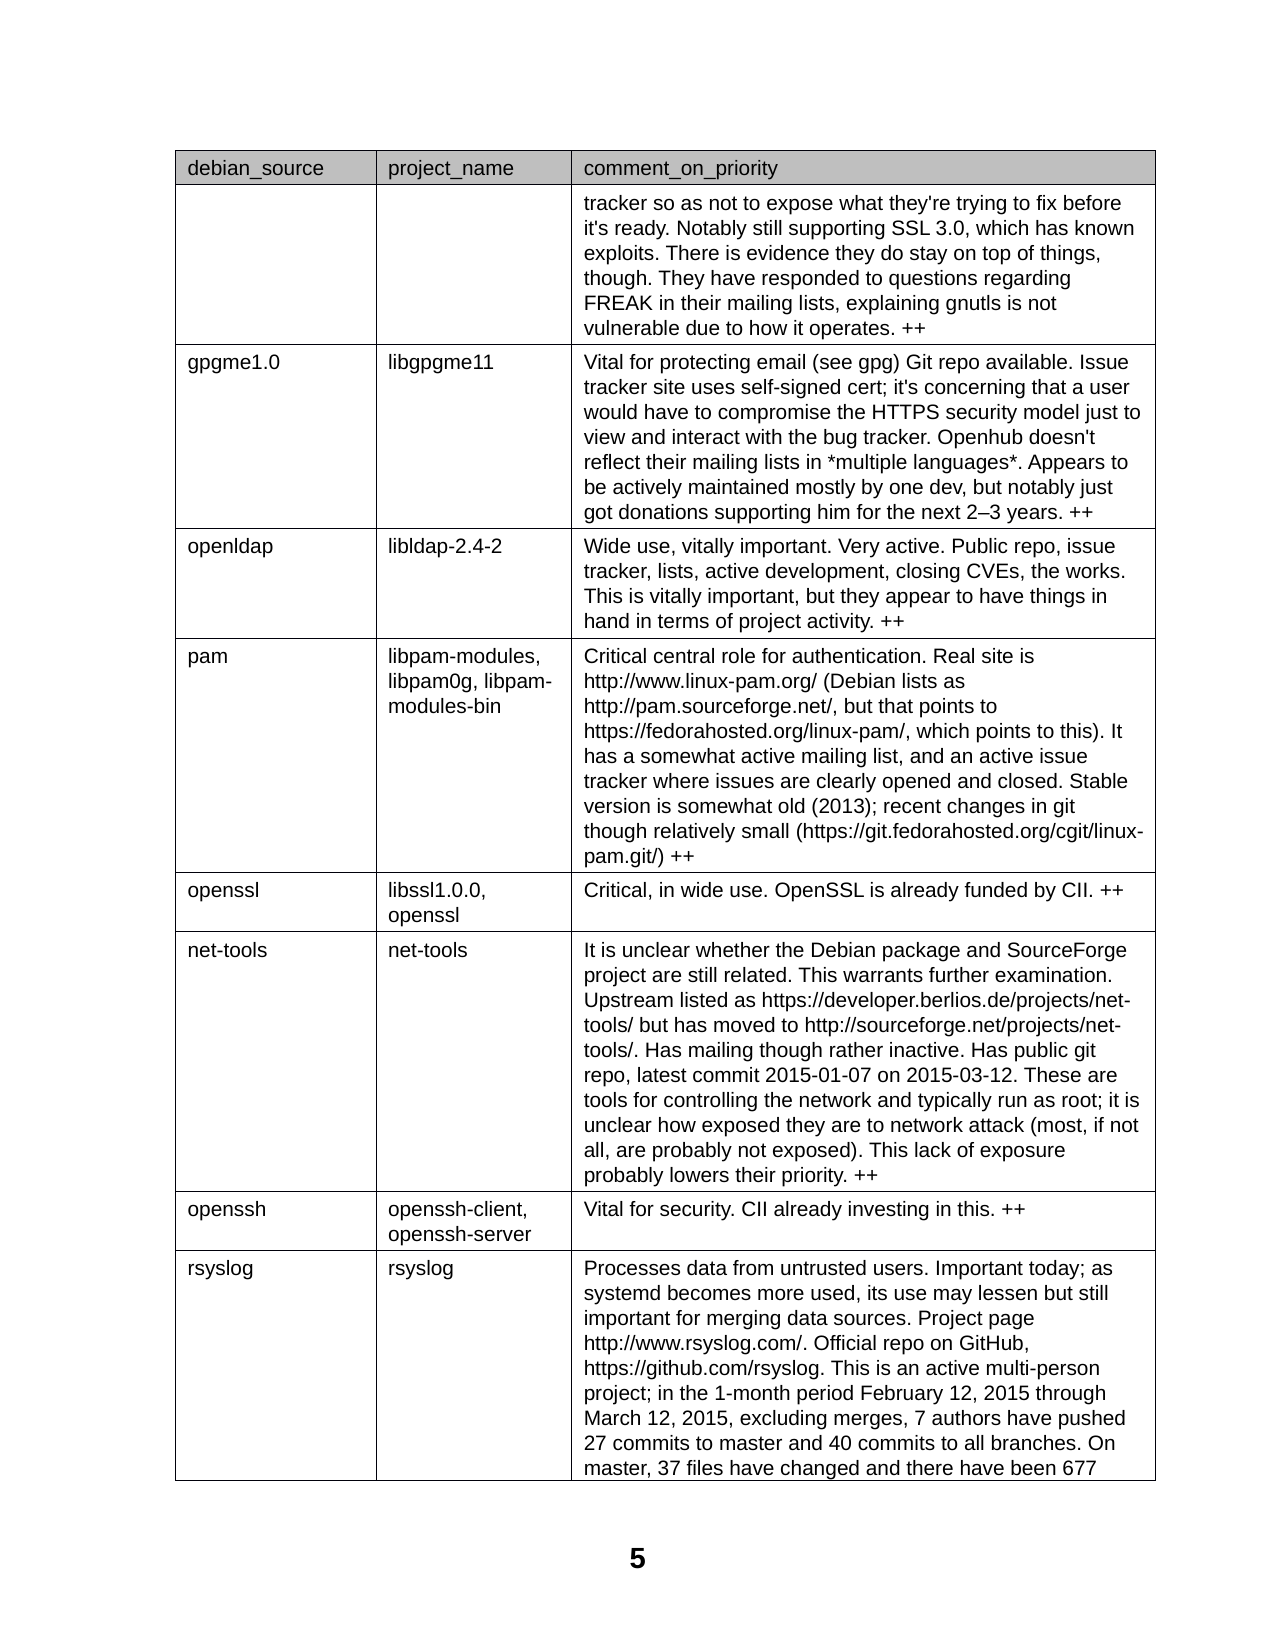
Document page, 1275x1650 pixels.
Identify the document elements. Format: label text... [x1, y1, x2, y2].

table_cell Vital for protecting email (see gpg) Git repo available. Issue tracker site uses self-signed cert; it's concerning that a user would have to compromise the HTTPS security model just to view and interact with the bug tracker. Openhub doesn't reflect their mailing lists in *multiple languages*. Appears to be actively maintained mostly by one dev, but notably just got donations supporting him for the next 2–3 years. ++ [572, 345, 1155, 528]
table_cell [377, 185, 571, 344]
table_header debian_source [176, 151, 376, 184]
table_cell libssl1.0.0, openssl [377, 873, 571, 931]
table_cell openssl [176, 873, 376, 931]
table_cell openssh-client, openssh-server [377, 1192, 571, 1250]
table_cell openldap [176, 529, 376, 637]
table_cell It is unclear whether the Debian package and SourceForge project are still related. This warrants further examination. Upstream listed as https://developer.berlios.de/projects/net-tools/ but has moved to http://sourceforge.net/projects/net-tools/. Has mailing though rather inactive. Has public git repo, latest commit 2015-01-07 on 2015-03-12. These are tools for controlling the network and typically run as root; it is unclear how exposed they are to network attack (most, if not all, are probably not exposed). This lack of exposure probably lowers their priority. ++ [572, 932, 1155, 1191]
table_header comment_on_priority [572, 151, 1155, 184]
table_cell Processes data from untrusted users. Important today; as systemd becomes more used, its use may lessen but still important for merging data sources. Project page http://www.rsyslog.com/. Official repo on GitHub, https://github.com/rsyslog. This is an active multi-person project; in the 1-month period February 12, 2015 through March 12, 2015, excluding merges, 7 authors have pushed 27 commits to master and 40 commits to all branches. On master, 37 files have changed and there have been 677 [572, 1251, 1155, 1480]
table_cell gpgme1.0 [176, 345, 376, 528]
table_cell Vital for security. CII already investing in this. ++ [572, 1192, 1155, 1250]
table_cell net-tools [377, 932, 571, 1191]
table_cell pam [176, 639, 376, 872]
table_cell tracker so as not to expose what they're trying to fix before it's ready. Notably still supporting SSL 3.0, which has known exploits. There is evidence they do stay on top of things, though. They have responded to questions regarding FREAK in their mailing lists, explaining gnutls is not vulnerable due to how it operates. ++ [572, 185, 1155, 344]
table_cell rsyslog [377, 1251, 571, 1480]
table_cell libldap-2.4-2 [377, 529, 571, 637]
table_cell rsyslog [176, 1251, 376, 1480]
table_cell Critical central role for authentication. Real site is http://www.linux-pam.org/ (Debian lists as http://pam.sourceforge.net/, but that points to https://fedorahosted.org/linux-pam/, which points to this). It has a somewhat active mailing list, and an active issue tracker where issues are clearly opened and closed. Stable version is somewhat old (2013); recent changes in git though relatively small (https://git.fedorahosted.org/cgit/linux-pam.git/) ++ [572, 639, 1155, 872]
table_cell libpam-modules, libpam0g, libpam-modules-bin [377, 639, 571, 872]
table_cell openssh [176, 1192, 376, 1250]
table_cell [176, 185, 376, 344]
table_cell Wide use, vitally important. Very active. Public repo, issue tracker, lists, active development, closing CVEs, the works. This is vitally important, but they appear to have things in hand in terms of project activity. ++ [572, 529, 1155, 637]
table_cell net-tools [176, 932, 376, 1191]
table_header project_name [377, 151, 571, 184]
table_cell Critical, in wide use. OpenSSL is already funded by CII. ++ [572, 873, 1155, 931]
table_cell libgpgme11 [377, 345, 571, 528]
